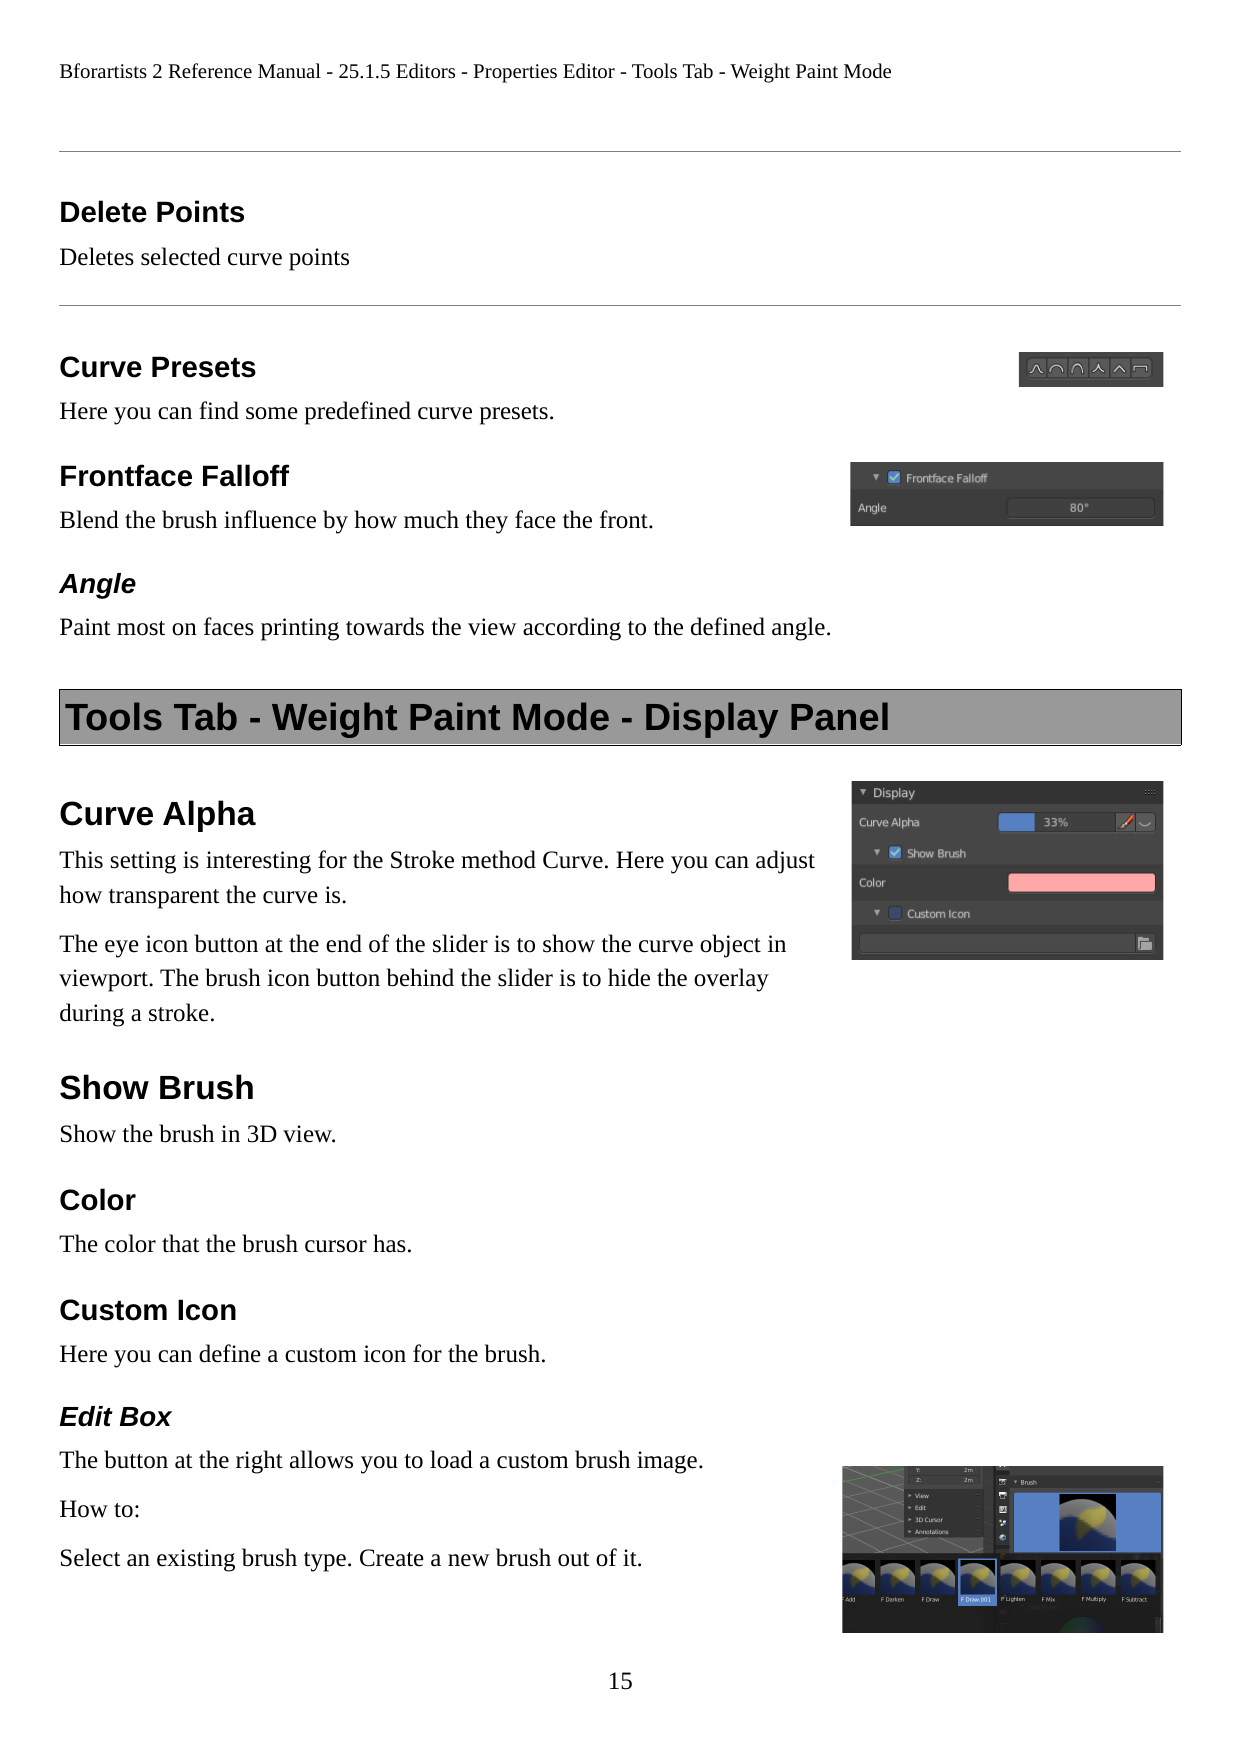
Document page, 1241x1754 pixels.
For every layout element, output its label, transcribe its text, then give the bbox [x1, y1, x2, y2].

picture [1018, 352, 1164, 387]
subtitle Curve Alpha [59, 794, 851, 833]
subtitle Edit Box [59, 1400, 1181, 1432]
text Select an existing brush type. Create a new brush out of it. [59, 1543, 842, 1572]
text This setting is interesting for the Stroke method Curve. Here you can adjust how transparent the curve is. [59, 845, 851, 909]
text Blend the brush influence by how much they face the front. [59, 506, 1181, 534]
subtitle Show Brush [59, 1068, 1181, 1106]
subtitle Color [59, 1183, 1181, 1216]
picture [851, 781, 1164, 960]
text The eye icon button at the end of the slider is to show the curve object in viewport. The brush icon button behind the slider is to hide the overlay during a stroke. [59, 929, 1181, 1027]
text The button at the right allows you to load a custom brush image. [59, 1445, 1181, 1473]
text Paint most on faces printing towards the view according to the defined angle. [59, 612, 1181, 640]
text Deletes selected curve points [59, 242, 1181, 270]
text Show the brush in 3D view. [59, 1119, 1181, 1148]
text The color that the brush cursor has. [59, 1229, 1181, 1258]
text Here you can find some predefined curve presets. [59, 396, 1181, 424]
picture [850, 462, 1164, 526]
text Here you can define a custom icon for the brush. [59, 1339, 1181, 1367]
picture [842, 1466, 1164, 1633]
table_header Tools Tab - Weight Paint Mode - Display Panel [60, 690, 1181, 744]
subtitle [1164, 794, 1181, 833]
subtitle Delete Points [59, 195, 1181, 229]
subtitle Angle [59, 567, 1181, 599]
text [1164, 1494, 1181, 1522]
subtitle Curve Presets [59, 349, 1181, 383]
subtitle Frontface Falloff [59, 459, 1181, 493]
subtitle Custom Icon [59, 1292, 1181, 1326]
text How to: [59, 1494, 842, 1522]
